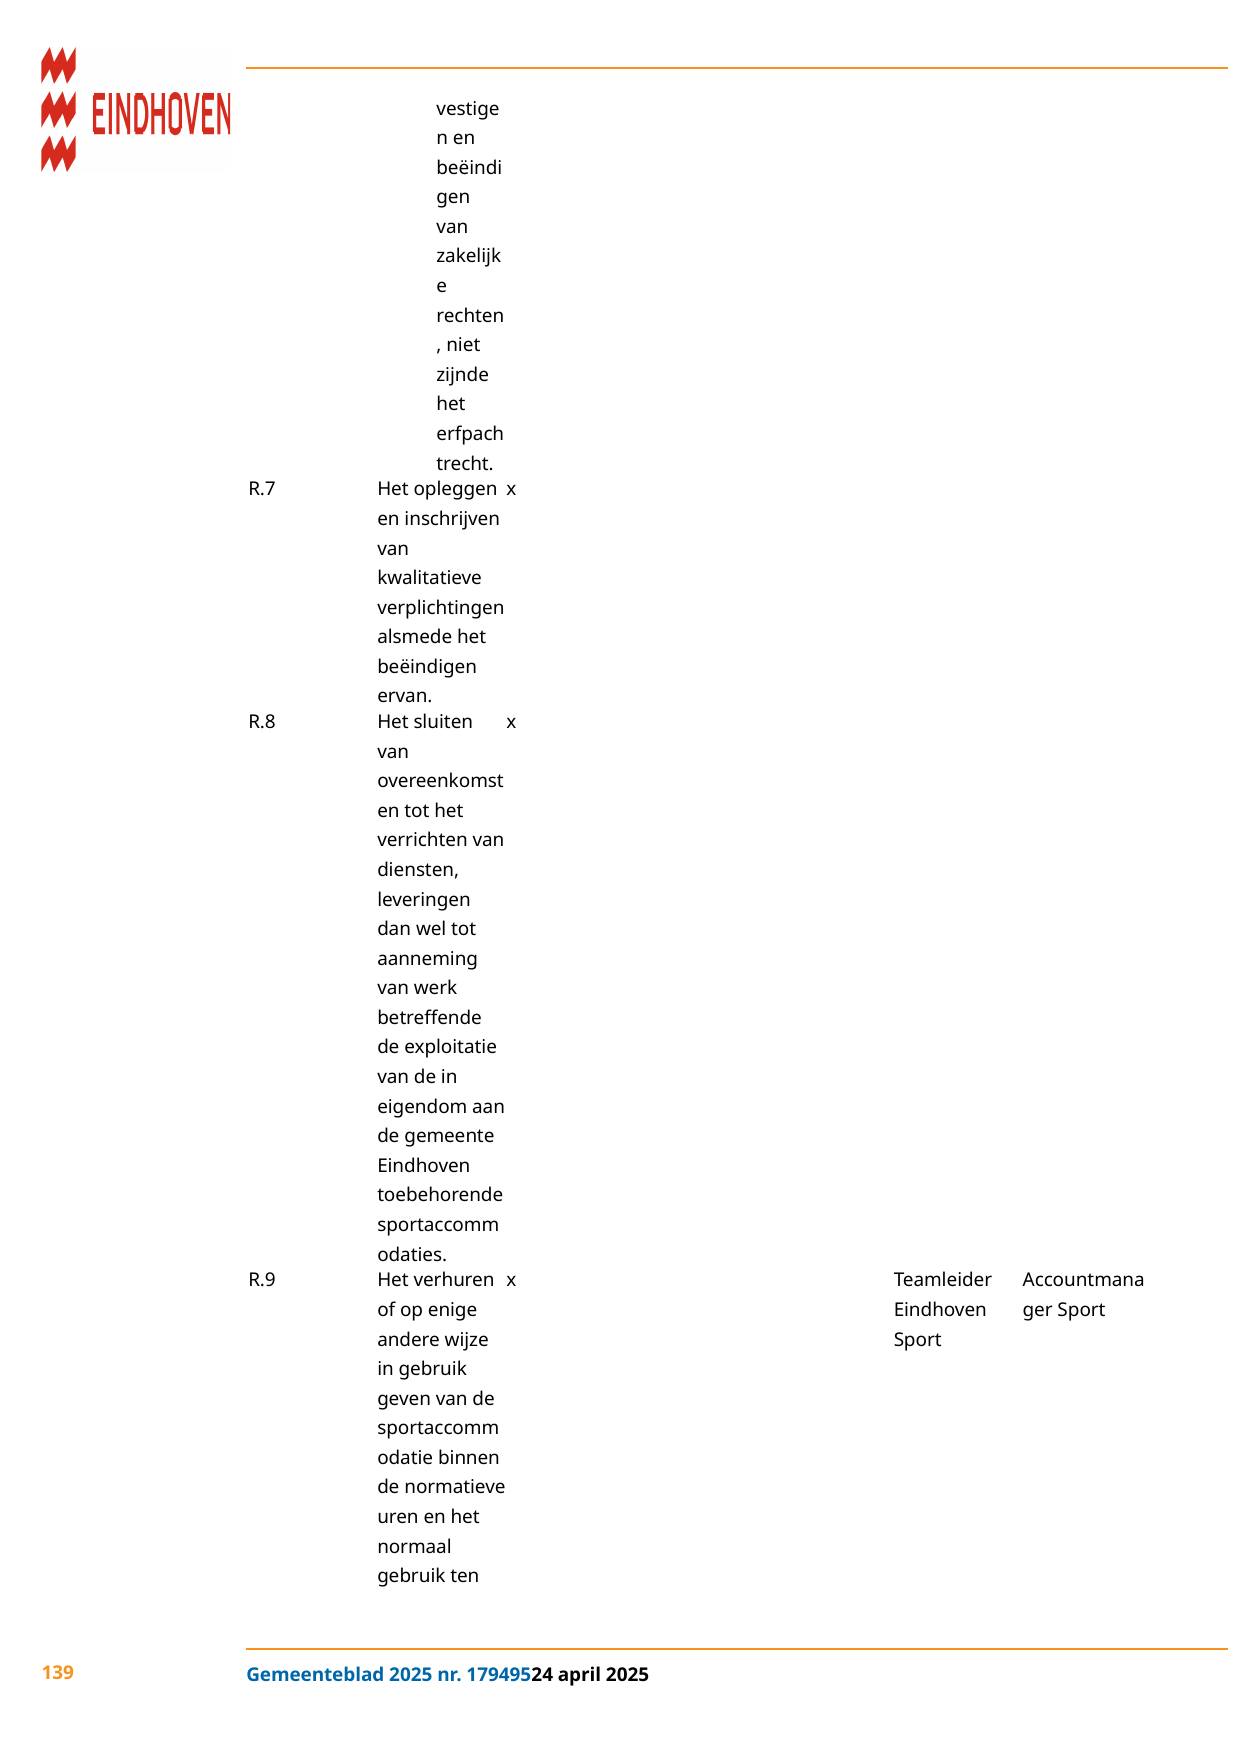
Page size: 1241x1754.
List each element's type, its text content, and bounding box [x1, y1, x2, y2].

table_cell Het opleggen en inschrijven van kwalitatieve verplichtingen alsmede het beëindigen ervan. [377, 476, 506, 708]
table_cell [894, 95, 1022, 476]
table_cell x [506, 1267, 893, 1588]
table_cell R.8 [248, 708, 377, 1267]
table_cell x [506, 708, 893, 1267]
table_cell [506, 95, 893, 476]
table_cell [248, 95, 377, 476]
table_cell R.7 [248, 476, 377, 708]
table_cell Het sluiten van overeenkomsten tot het verrichten van diensten, leveringen dan wel tot aanneming van werk betreffende de exploitatie van de in eigendom aan de gemeente Eindhoven toebehorende sportaccommodaties. [377, 708, 506, 1267]
table_cell R.9 [248, 1267, 377, 1588]
table_cell [894, 708, 1022, 1267]
table_cell Het verhuren of op enige andere wijze in gebruik geven van de sportaccommodatie binnen de normatieve uren en het normaal gebruik ten [377, 1267, 506, 1588]
table_cell Teamleider Eindhoven Sport [894, 1267, 1022, 1588]
table_cell [894, 476, 1022, 708]
table_cell vestigen en beëindigen van zakelijke rechten, niet zijnde het erfpachtrecht. [377, 95, 506, 476]
table_cell [1023, 708, 1152, 1267]
table_cell [1023, 95, 1152, 476]
table_cell Accountmanager Sport [1023, 1267, 1152, 1588]
picture [41, 47, 231, 172]
table_cell x [506, 476, 893, 708]
table_cell [1023, 476, 1152, 708]
